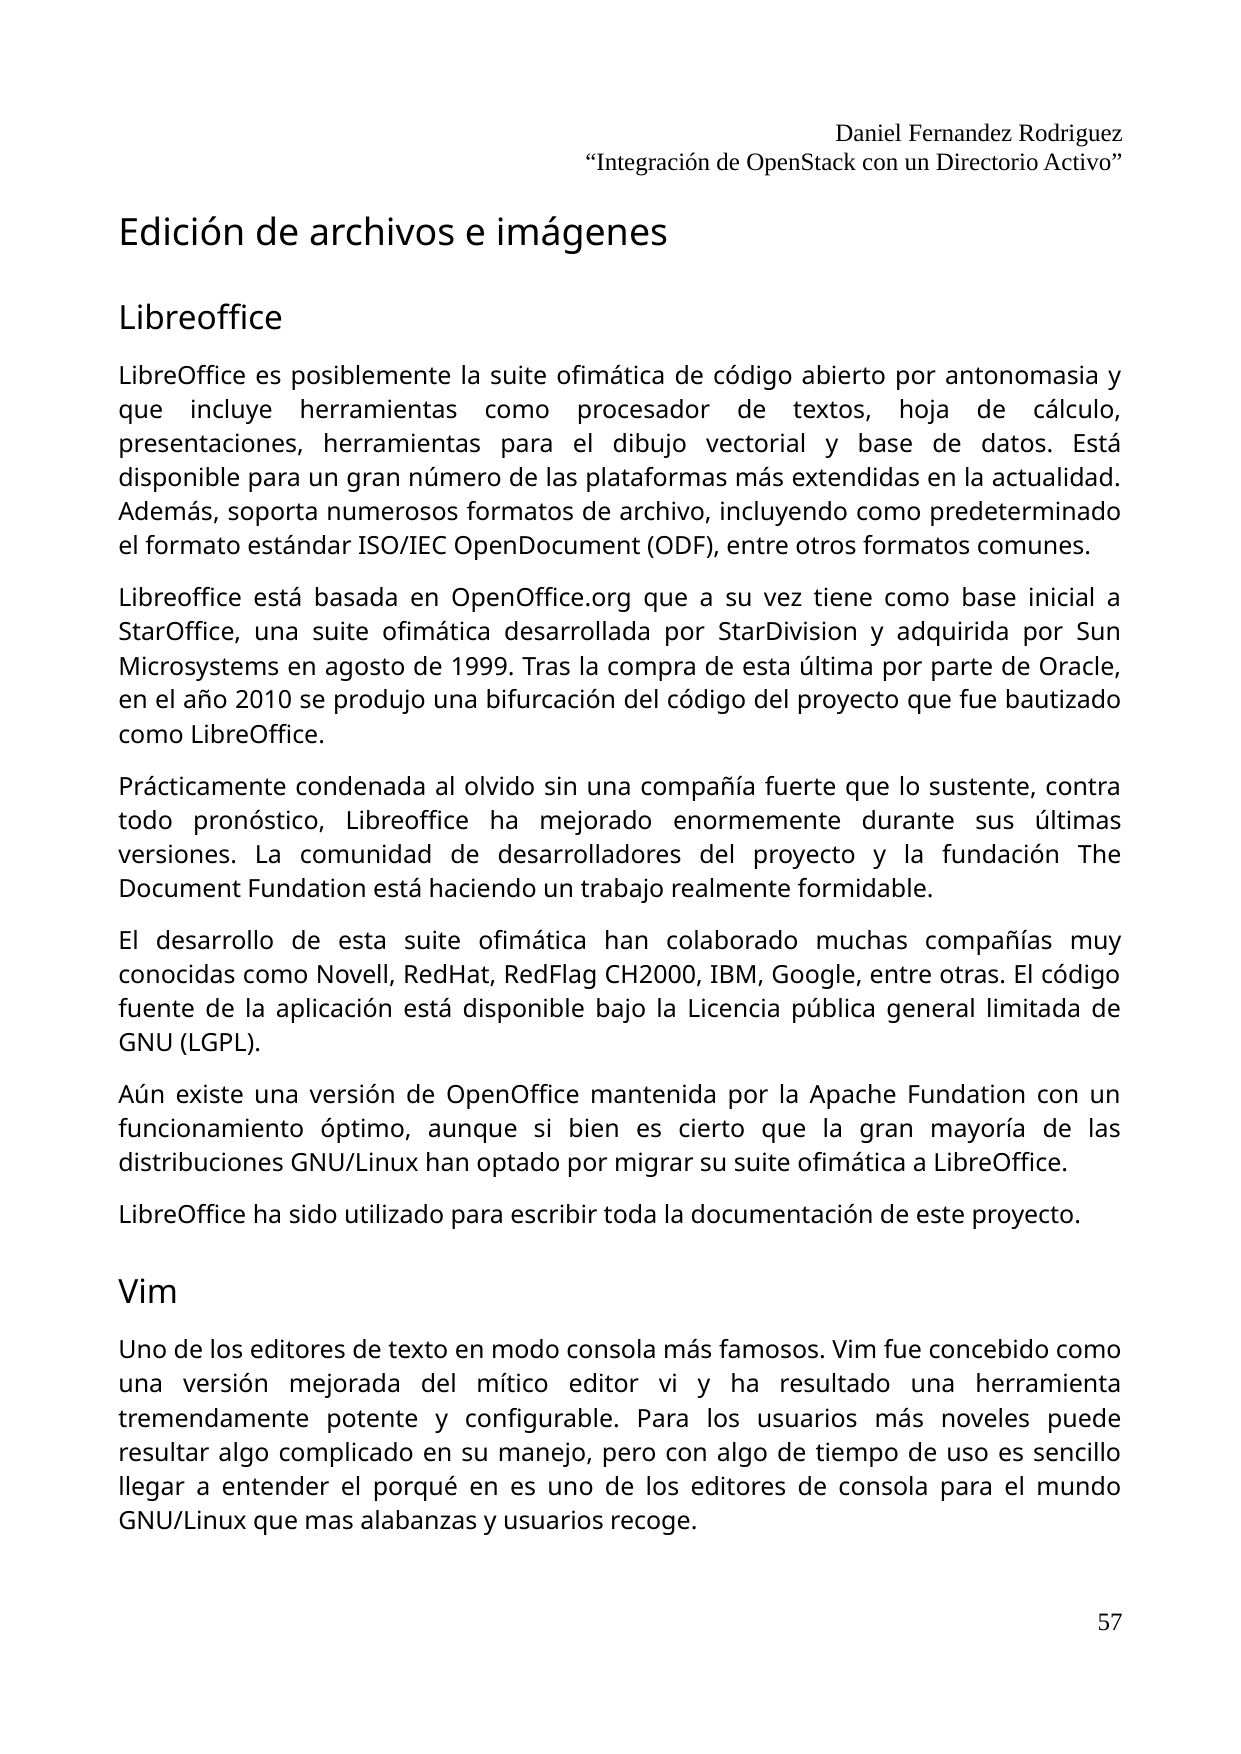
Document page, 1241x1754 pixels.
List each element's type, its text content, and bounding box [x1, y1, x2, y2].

text El desarrollo de esta suite ofimática han colaborado muchas compañías muy conocidas como Novell, RedHat, RedFlag CH2000, IBM, Google, entre otras. El código fuente de la aplicación está disponible bajo la Licencia pública general limitada de GNU (LGPL). [118, 923, 1122, 1059]
text LibreOffice ha sido utilizado para escribir toda la documentación de este proyecto. [118, 1197, 1122, 1231]
subtitle Vim [118, 1268, 1122, 1313]
text Libreoffice está basada en OpenOffice.org que a su vez tiene como base inicial a StarOffice, una suite ofimática desarrollada por StarDivision y adquirida por Sun Microsystems en agosto de 1999. Tras la compra de esta última por parte de Oracle, en el año 2010 se produjo una bifurcación del código del proyecto que fue bautizado como LibreOffice. [118, 580, 1122, 750]
text Aún existe una versión de OpenOffice mantenida por la Apache Fundation con un funcionamiento óptimo, aunque si bien es cierto que la gran mayoría de las distribuciones GNU/Linux han optado por migrar su suite ofimática a LibreOffice. [118, 1077, 1122, 1179]
subtitle Libreoffice [118, 294, 1122, 339]
subtitle Edición de archivos e imágenes [118, 205, 1122, 256]
text Uno de los editores de texto en modo consola más famosos. Vim fue concebido como una versión mejorada del mítico editor vi y ha resultado una herramienta tremendamente potente y configurable. Para los usuarios más noveles puede resultar algo complicado en su manejo, pero con algo de tiempo de uso es sencillo llegar a entender el porqué en es uno de los editores de consola para el mundo GNU/Linux que mas alabanzas y usuarios recoge. [118, 1332, 1122, 1536]
text LibreOffice es posiblemente la suite ofimática de código abierto por antonomasia y que incluye herramientas como procesador de textos, hoja de cálculo, presentaciones, herramientas para el dibujo vectorial y base de datos. Está disponible para un gran número de las plataformas más extendidas en la actualidad. Además, soporta numerosos formatos de archivo, incluyendo como predeterminado el formato estándar ISO/IEC OpenDocument (ODF), entre otros formatos comunes. [118, 358, 1122, 562]
text Prácticamente condenada al olvido sin una compañía fuerte que lo sustente, contra todo pronóstico, Libreoffice ha mejorado enormemente durante sus últimas versiones. La comunidad de desarrolladores del proyecto y la fundación The Document Fundation está haciendo un trabajo realmente formidable. [118, 768, 1122, 904]
